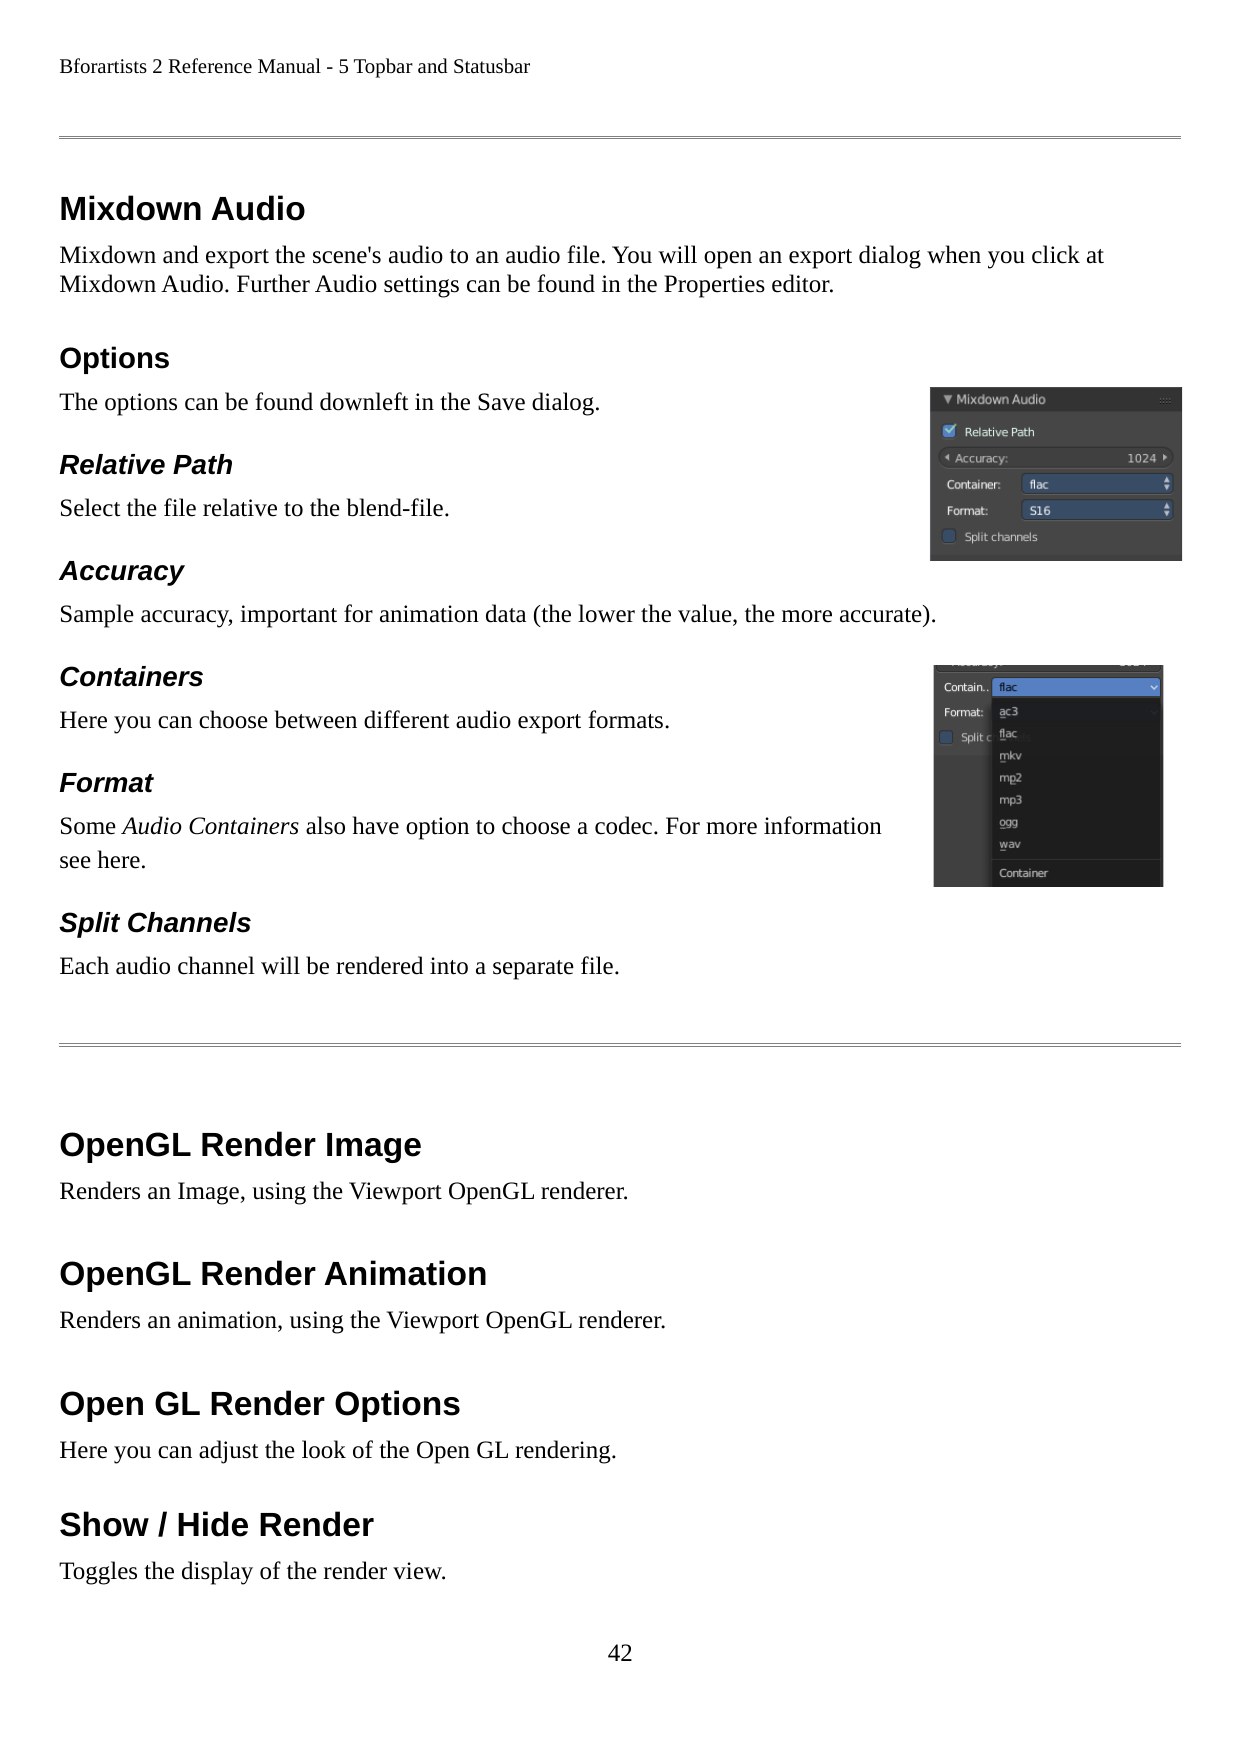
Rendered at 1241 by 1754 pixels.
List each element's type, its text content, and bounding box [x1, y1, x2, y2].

subtitle Containers [59, 661, 1181, 692]
picture [929, 387, 1183, 561]
subtitle OpenGL Render Animation [59, 1254, 1181, 1293]
text Renders an Image, using the Viewport OpenGL renderer. [59, 1176, 1181, 1205]
subtitle Format [59, 766, 933, 798]
subtitle Open GL Render Options [59, 1384, 1181, 1422]
text Mixdown and export the scene's audio to an audio file. You will open an export dialog when you click at Mixdown Audio. Further Audio settings can be found in the Properties editor. [59, 240, 1181, 297]
subtitle OpenGL Render Image [59, 1125, 1181, 1163]
subtitle Split Channels [59, 907, 1181, 939]
text Toggles the display of the render view. [59, 1556, 1181, 1585]
picture [933, 665, 1164, 887]
text Renders an animation, using the Viewport OpenGL renderer. [59, 1305, 1181, 1334]
subtitle Accuracy [59, 554, 1181, 586]
text The options can be found downleft in the Save dialog. [59, 387, 929, 416]
text Each audio channel will be rendered into a separate file. [59, 951, 1181, 980]
subtitle Relative Path [59, 449, 929, 481]
text Sample accuracy, important for animation data (the lower the value, the more accurate). [59, 599, 1181, 628]
subtitle Show / Hide Render [59, 1505, 1181, 1543]
text Here you can choose between different audio export formats. [59, 705, 933, 734]
text Select the file relative to the blend-file. [59, 493, 929, 522]
text Here you can adjust the look of the Open GL rendering. [59, 1435, 1181, 1464]
text Some Audio Containers also have option to choose a codec. For more information see here. [59, 811, 933, 874]
subtitle Options [59, 341, 1181, 374]
subtitle [1164, 766, 1181, 798]
subtitle Mixdown Audio [59, 189, 1181, 227]
